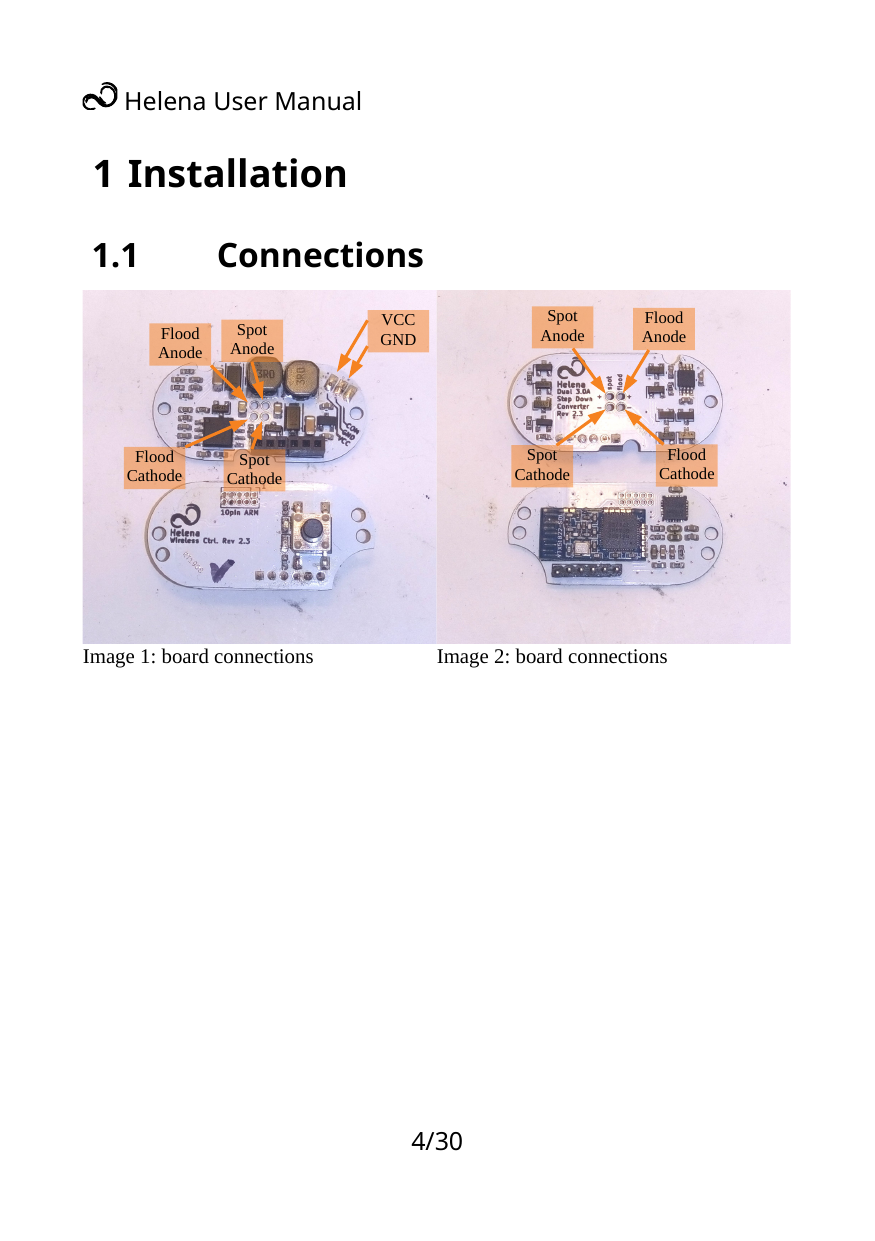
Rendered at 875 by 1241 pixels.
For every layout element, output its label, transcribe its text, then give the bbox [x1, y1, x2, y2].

text Image 1: board connections [83, 644, 437, 668]
picture [82, 290, 791, 644]
subtitle Connections [83, 232, 791, 277]
subtitle Installation [83, 147, 791, 198]
text Image 2: board connections [437, 644, 791, 668]
